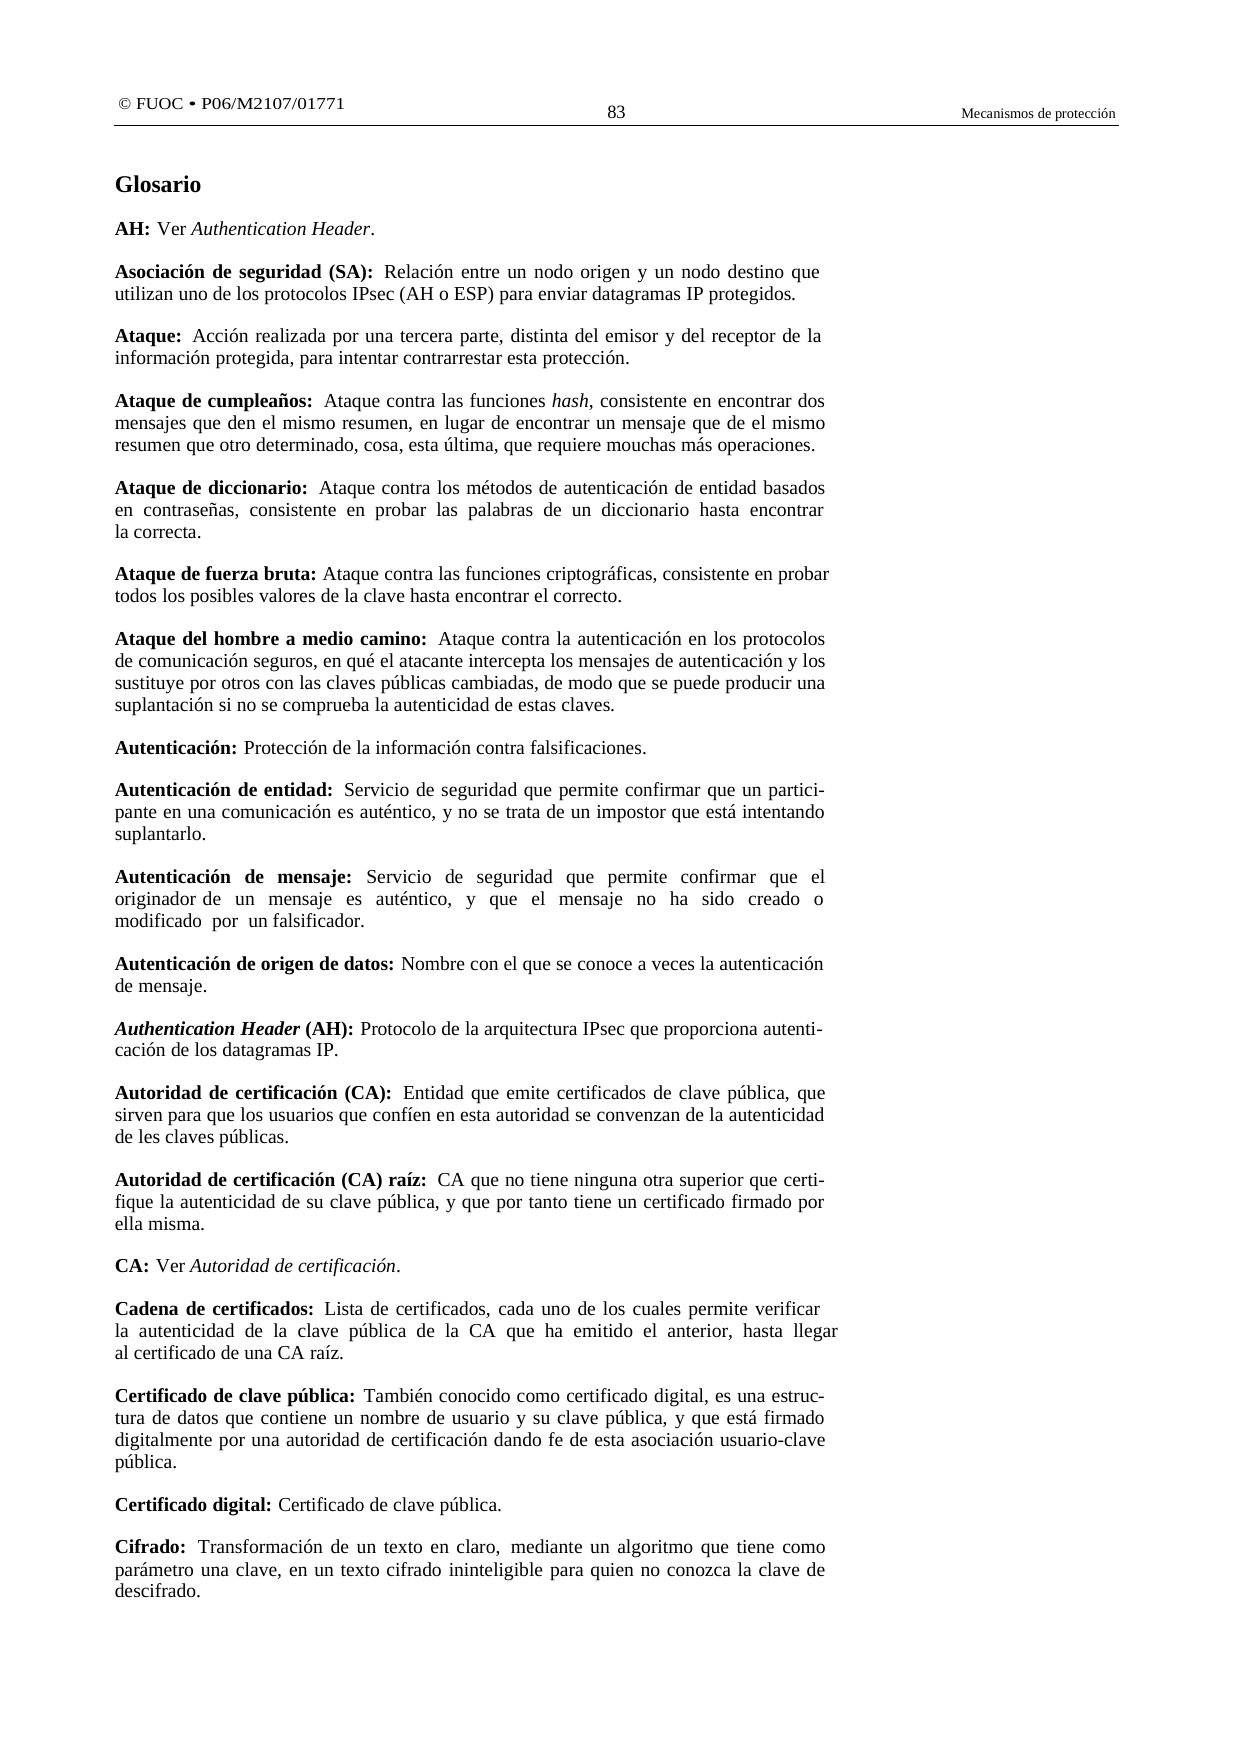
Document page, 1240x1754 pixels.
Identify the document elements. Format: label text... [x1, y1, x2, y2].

text Authentication Header (AH): Protocolo de la arquitectura IPsec que proporciona autenti- cación de los datagramas IP. [114, 1017, 841, 1061]
text Glosario [114, 174, 1131, 198]
text © FUOC • P06/M2107/01771 [118, 95, 351, 113]
text Ataque de cumpleaños: Ataque contra las funciones hash, consistente en encontrar dos mensajes que den el mismo resumen, en lugar de encontrar un mensaje que de el mismo resumen que otro determinado, cosa, esta última, que requiere mouchas más operaciones. [114, 390, 825, 456]
text Asociación de seguridad (SA): Relación entre un nodo origen y un nodo destino que utilizan uno de los protocolos IPsec (AH o ESP) para enviar datagramas IP protegidos. [114, 260, 842, 304]
text Certificado de clave pública: También conocido como certificado digital, es una estruc- tura de datos que contiene un nombre de usuario y su clave pública, y que está firmado digitalmente por una autoridad de certificación dando fe de esta asociación usuario-clave pública. [114, 1385, 825, 1473]
text Autoridad de certificación (CA) raíz: CA que no tiene ninguna otra superior que certi- fique la autenticidad de su clave pública, y que por tanto tiene un certificado firmado por ella misma. [114, 1169, 825, 1234]
text Ataque: Acción realizada por una tercera parte, distinta del emisor y del receptor de la información protegida, para intentar contrarrestar esta protección. [114, 325, 841, 369]
text la autenticidad de la clave pública de la CA que ha emitido el anterior, hasta llegar al certificado de una CA raíz. [114, 1320, 841, 1364]
text Autenticación de origen de datos: Nombre con el que se conoce a veces la autenticación de mensaje. [114, 953, 841, 997]
text 83 Mecanismos de protección [607, 102, 1131, 123]
text CA: Ver Autoridad de certificación. [114, 1255, 1131, 1277]
text Ataque de fuerza bruta: Ataque contra las funciones criptográficas, consistente en probar todos los posibles valores de la clave hasta encontrar el correcto. [114, 563, 841, 607]
text AH: Ver Authentication Header. [114, 218, 1131, 239]
text Cifrado: Transformación de un texto en claro, mediante un algoritmo que tiene como parámetro una clave, en un texto cifrado ininteligible para quien no conozca la clave de descifrado. [114, 1536, 825, 1602]
text Autenticación de entidad: Servicio de seguridad que permite confirmar que un partici- pante en una comunicación es auténtico, y no se trata de un impostor que está intentando suplantarlo. [114, 779, 825, 845]
text Autoridad de certificación (CA): Entidad que emite certificados de clave pública, que sirven para que los usuarios que confíen en esta autoridad se convenzan de la autenticidad de les claves públicas. [114, 1082, 825, 1148]
text Autenticación: Protección de la información contra falsificaciones. [114, 736, 1131, 758]
text Cadena de certificados: Lista de certificados, cada uno de los cuales permite verificar [114, 1298, 1131, 1320]
text Autenticación de mensaje: Servicio de seguridad que permite confirmar que el originador de un mensaje es auténtico, y que el mensaje no ha sido creado o modificado por un falsificador. [114, 866, 825, 932]
text Ataque del hombre a medio camino: Ataque contra la autenticación en los protocolos de comunicación seguros, en qué el atacante intercepta los mensajes de autenticación y los sustituye por otros con las claves públicas cambiadas, de modo que se puede producir una suplantación si no se comprueba la autenticidad de estas claves. [114, 628, 825, 716]
text Ataque de diccionario: Ataque contra los métodos de autenticación de entidad basados en contraseñas, consistente en probar las palabras de un diccionario hasta encontrar la correcta. [114, 476, 825, 542]
text Certificado digital: Certificado de clave pública. [114, 1493, 1131, 1516]
